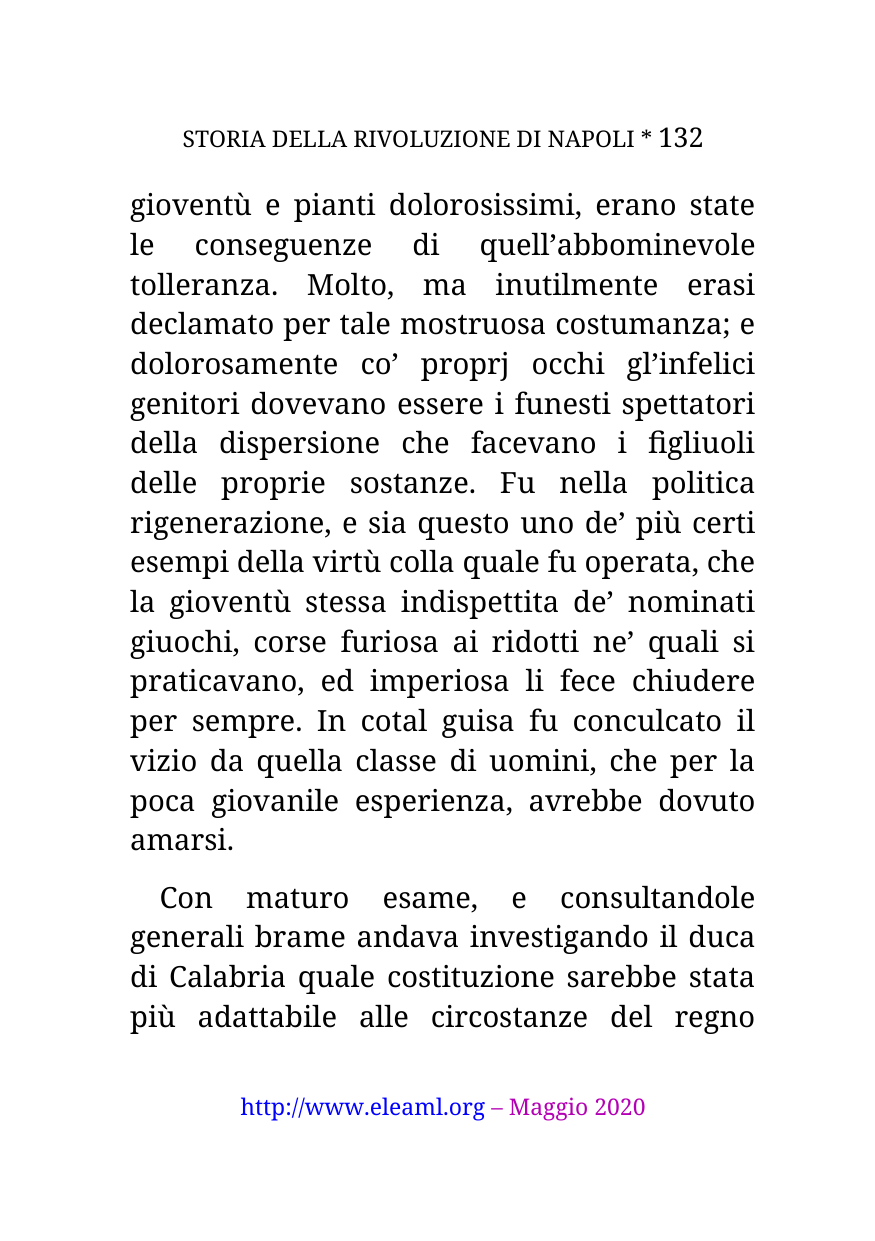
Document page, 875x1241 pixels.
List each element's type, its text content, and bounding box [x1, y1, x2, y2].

text gioventù e pianti dolorosissimi, erano state le conseguenze di quell’abbominevole tolleranza. Molto, ma inutilmente erasi declamato per tale mostruosa costumanza; e dolorosamente co’ proprj occhi gl’infelici genitori dovevano essere i funesti spettatori della dispersione che facevano i figliuoli delle proprie sostanze. Fu nella politica rigenerazione, e sia questo uno de’ più certi esempi della virtù colla quale fu operata, che la gioventù stessa indispettita de’ nominati giuochi, corse furiosa ai ridotti ne’ quali si praticavano, ed imperiosa li fece chiudere per sempre. In cotal guisa fu conculcato il vizio da quella classe di uomini, che per la poca giovanile esperienza, avrebbe dovuto amarsi. [130, 184, 756, 859]
text Con maturo esame, e consultandole generali brame andava investigando il duca di Calabria quale costituzione sarebbe stata più adattabile alle circostanze del regno [130, 877, 756, 1036]
